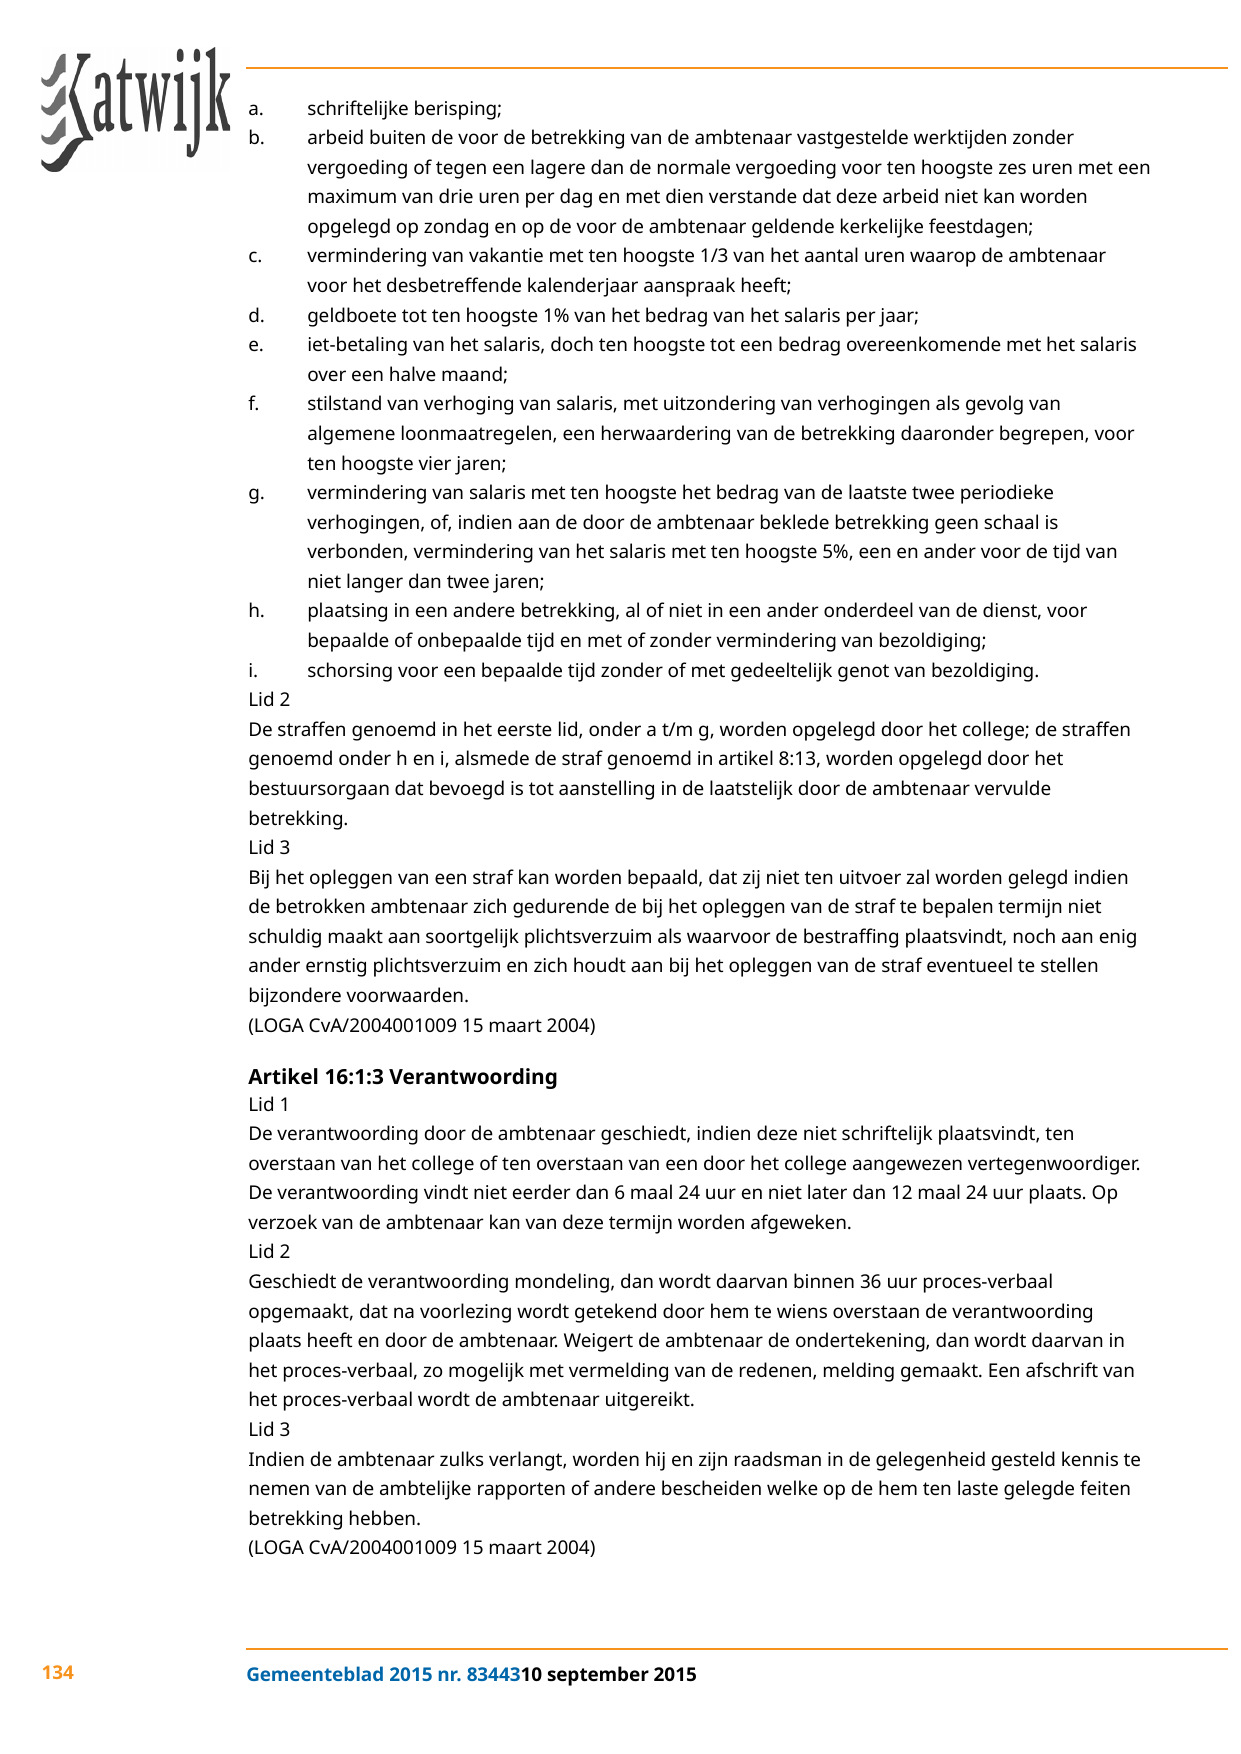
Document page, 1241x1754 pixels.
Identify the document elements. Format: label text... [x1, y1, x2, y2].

list plaatsing in een andere betrekking, al of niet in een ander onderdeel van de dienst, voor bepaalde of onbepaalde tijd en met of zonder vermindering van bezoldiging; [248, 598, 1152, 653]
text De straffen genoemd in het eerste lid, onder a t/m g, worden opgelegd door het college; de straffen genoemd onder h en i, alsmede de straf genoemd in artikel 8:13, worden opgelegd door het bestuursorgaan dat bevoegd is tot aanstelling in de laatstelijk door de ambtenaar vervulde betrekking. [248, 716, 1152, 831]
list geldboete tot ten hoogste 1% van het bedrag van het salaris per jaar; [248, 302, 1152, 328]
list schriftelijke berisping; [248, 95, 1152, 121]
list stilstand van verhoging van salaris, met uitzondering van verhogingen als gevolg van algemene loonmaatregelen, een herwaardering van de betrekking daaronder begrepen, voor ten hoogste vier jaren; [248, 391, 1152, 476]
text De verantwoording door de ambtenaar geschiedt, indien deze niet schriftelijk plaatsvindt, ten overstaan van het college of ten overstaan van een door het college aangewezen vertegenwoordiger. De verantwoording vindt niet eerder dan 6 maal 24 uur en niet later dan 12 maal 24 uur plaats. Op verzoek van de ambtenaar kan van deze termijn worden afgeweken. [248, 1120, 1152, 1235]
list vermindering van salaris met ten hoogste het bedrag van de laatste twee periodieke verhogingen, of, indien aan de door de ambtenaar beklede betrekking geen schaal is verbonden, vermindering van het salaris met ten hoogste 5%, een en ander voor de tijd van niet langer dan twee jaren; [248, 479, 1152, 594]
text Artikel 16:1:3 Verantwoording [248, 1062, 1152, 1091]
text Lid 3 [248, 834, 1152, 860]
text (LOGA CvA/2004001009 15 maart 2004) [248, 1012, 1152, 1038]
text Lid 2 [248, 1239, 1152, 1264]
list schorsing voor een bepaalde tijd zonder of met gedeeltelijk genot van bezoldiging. [248, 657, 1152, 683]
picture [41, 47, 231, 172]
text (LOGA CvA/2004001009 15 maart 2004) [248, 1534, 1152, 1560]
text Indien de ambtenaar zulks verlangt, worden hij en zijn raadsman in de gelegenheid gesteld kennis te nemen van de ambtelijke rapporten of andere bescheiden welke op de hem ten laste gelegde feiten betrekking hebben. [248, 1446, 1152, 1531]
text Lid 1 [248, 1091, 1152, 1116]
text Lid 2 [248, 686, 1152, 712]
text Geschiedt de verantwoording mondeling, dan wordt daarvan binnen 36 uur proces-verbaal opgemaakt, dat na voorlezing wordt getekend door hem te wiens overstaan de verantwoording plaats heeft en door de ambtenaar. Weigert de ambtenaar de ondertekening, dan wordt daarvan in het proces-verbaal, zo mogelijk met vermelding van de redenen, melding gemaakt. Een afschrift van het proces-verbaal wordt de ambtenaar uitgereikt. [248, 1268, 1152, 1412]
text Lid 3 [248, 1416, 1152, 1442]
list vermindering van vakantie met ten hoogste 1/3 van het aantal uren waarop de ambtenaar voor het desbetreffende kalenderjaar aanspraak heeft; [248, 243, 1152, 298]
text Bij het opleggen van een straf kan worden bepaald, dat zij niet ten uitvoer zal worden gelegd indien de betrokken ambtenaar zich gedurende de bij het opleggen van de straf te bepalen termijn niet schuldig maakt aan soortgelijk plichtsverzuim als waarvoor de bestraffing plaatsvindt, noch aan enig ander ernstig plichtsverzuim en zich houdt aan bij het opleggen van de straf eventueel te stellen bijzondere voorwaarden. [248, 864, 1152, 1008]
list iet-betaling van het salaris, doch ten hoogste tot een bedrag overeenkomende met het salaris over een halve maand; [248, 331, 1152, 387]
list arbeid buiten de voor de betrekking van de ambtenaar vastgestelde werktijden zonder vergoeding of tegen een lagere dan de normale vergoeding voor ten hoogste zes uren met een maximum van drie uren per dag en met dien verstande dat deze arbeid niet kan worden opgelegd op zondag en op de voor de ambtenaar geldende kerkelijke feestdagen; [248, 124, 1152, 239]
